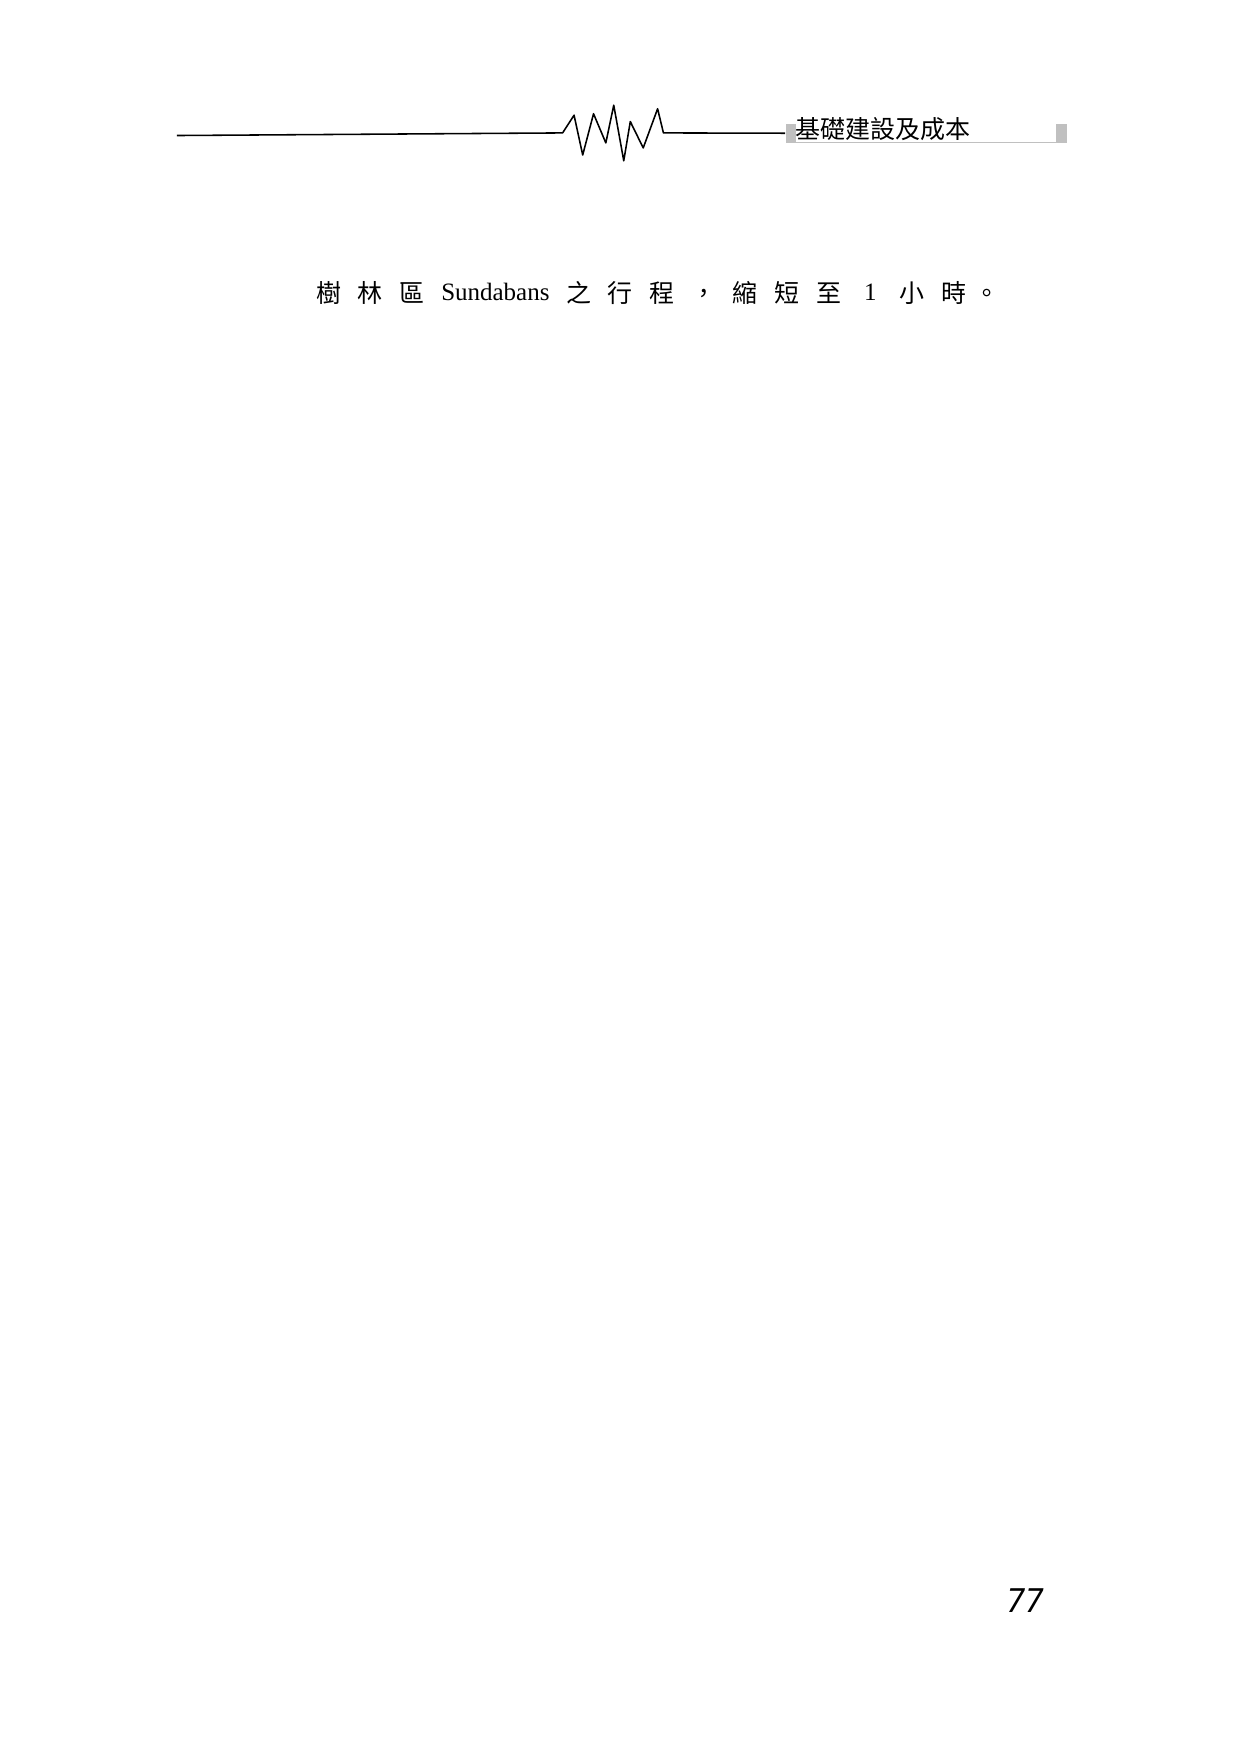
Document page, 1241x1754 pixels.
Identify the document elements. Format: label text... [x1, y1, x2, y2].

text 樹林區Sundabans之行程，縮短至1小時。 [281, 250, 1058, 313]
